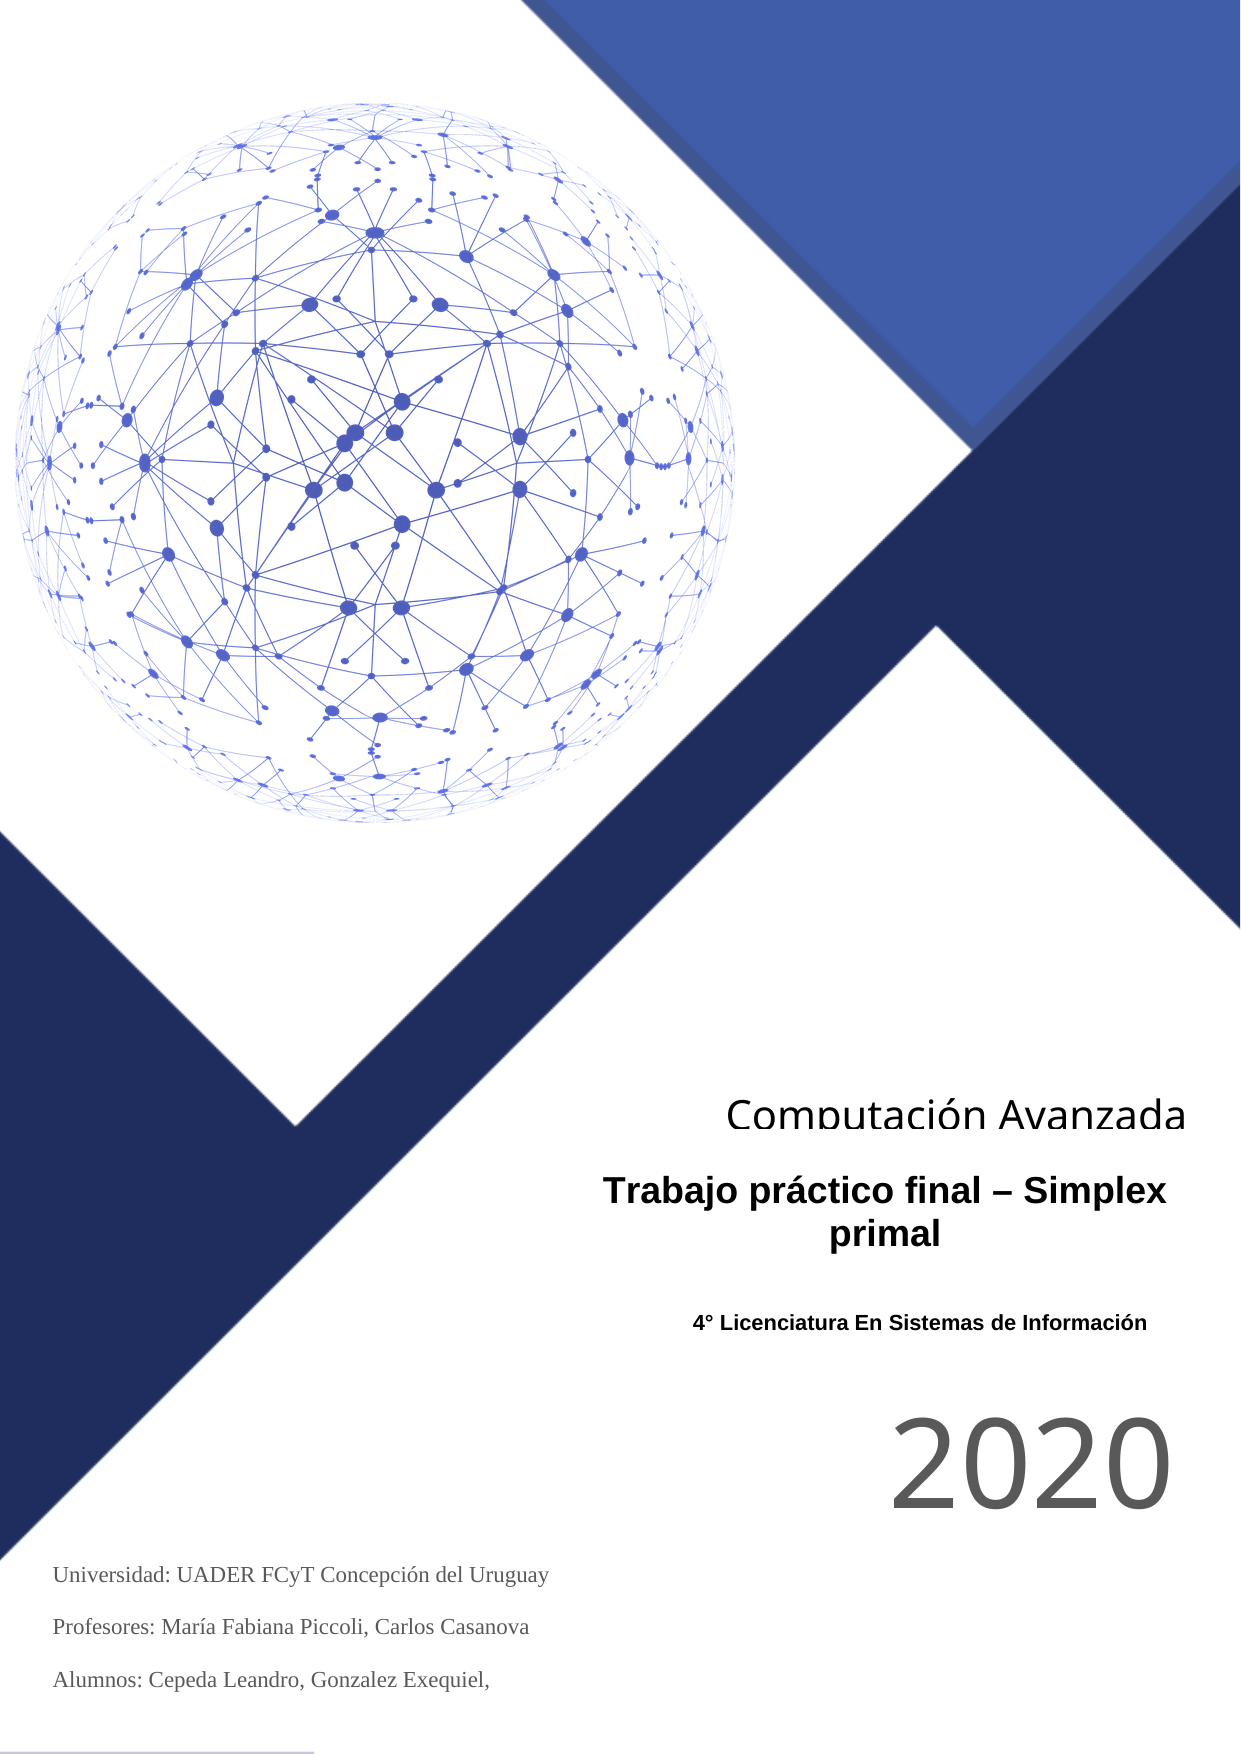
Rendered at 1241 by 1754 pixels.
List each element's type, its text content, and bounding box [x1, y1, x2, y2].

picture [0, 0, 1241, 1754]
text 2020 [888, 1375, 1225, 1518]
text Profesores: María Fabiana Piccoli, Carlos Casanova [52, 1613, 585, 1640]
text Computación Avanzada [725, 1086, 1225, 1129]
text Universidad: UADER FCyT Concepción del Uruguay [52, 1561, 585, 1587]
text Alumnos: Cepeda Leandro, Gonzalez Exequiel, [52, 1666, 585, 1692]
title Trabajo práctico final – Simplex primal [545, 1168, 1225, 1255]
text 4° Licenciatura En Sistemas de Información [693, 1309, 1225, 1335]
